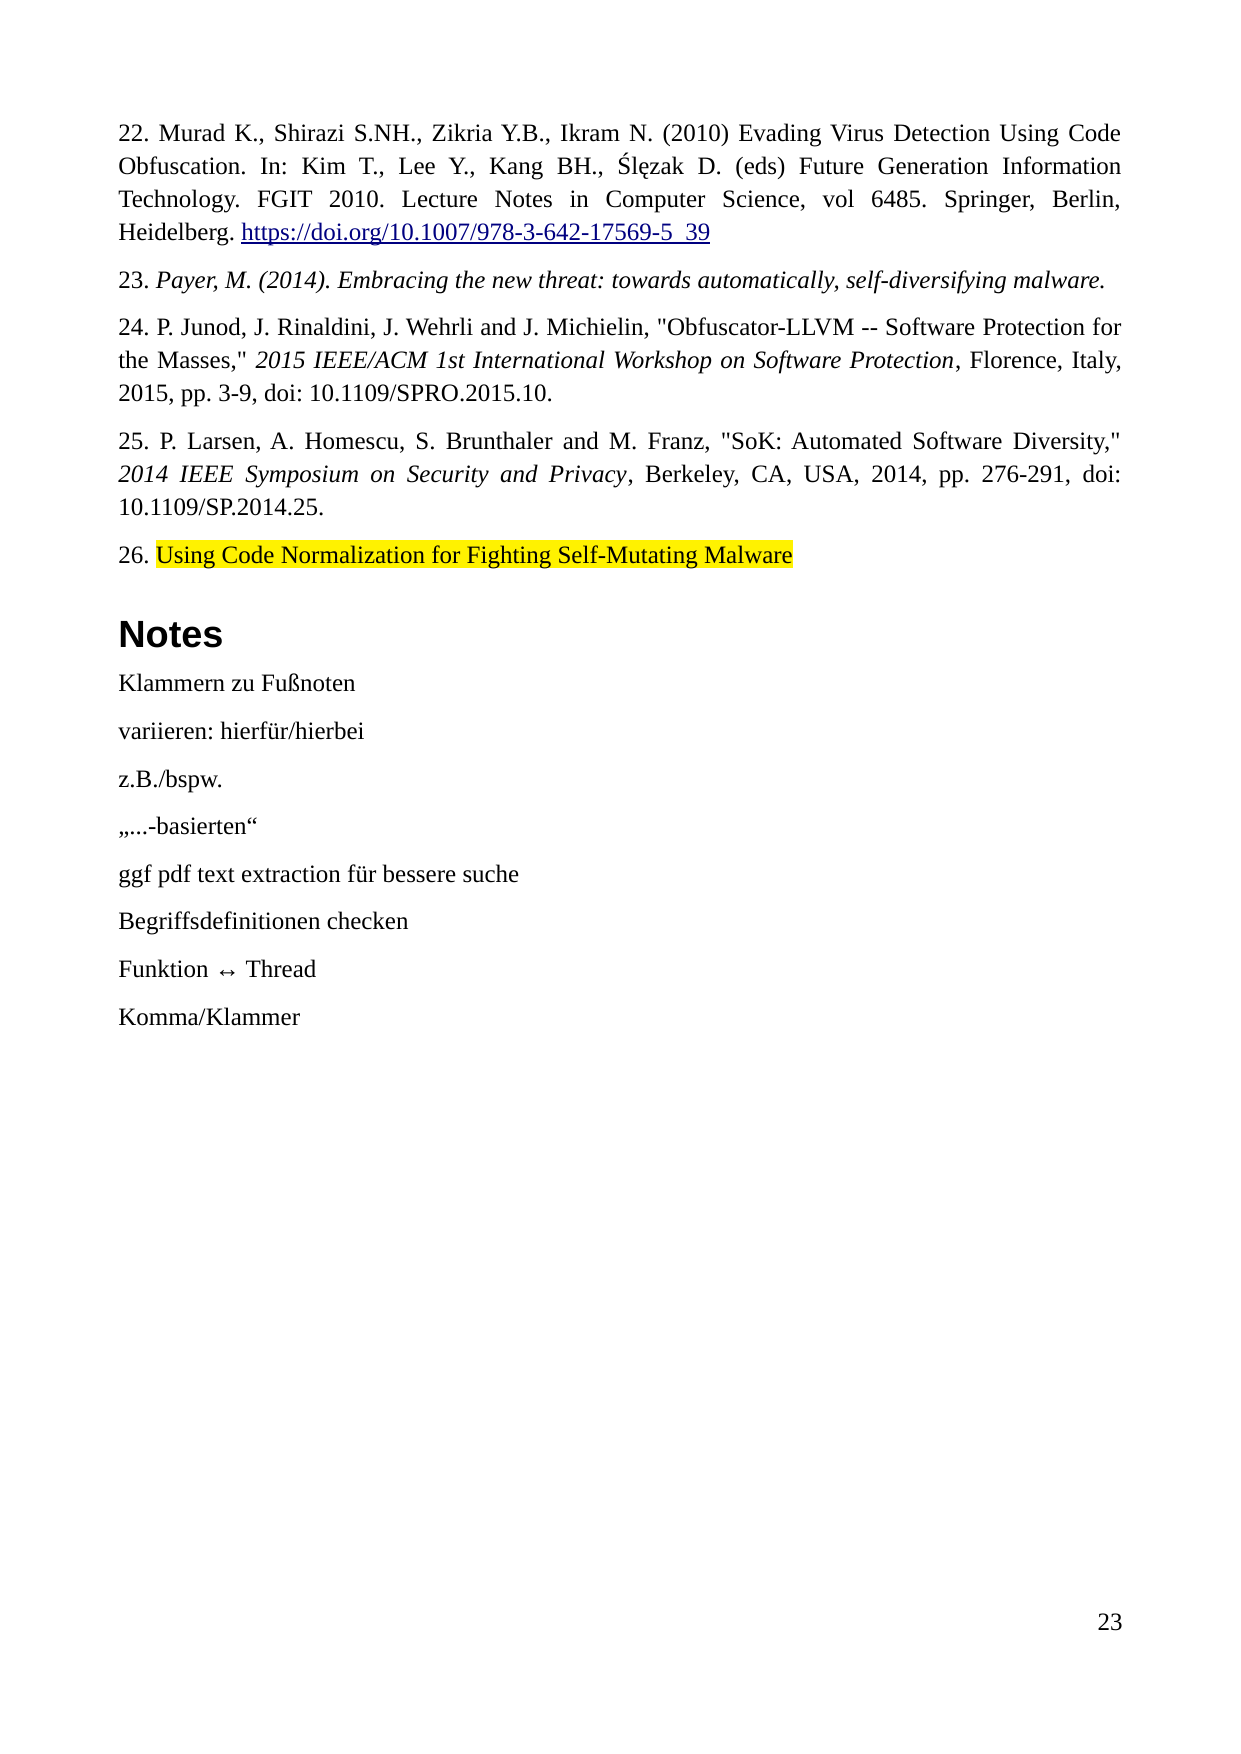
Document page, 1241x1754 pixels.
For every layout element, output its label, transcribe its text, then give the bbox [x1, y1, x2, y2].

text Komma/Klammer [118, 1002, 1122, 1030]
subtitle Notes [118, 612, 1122, 656]
text 26. Using Code Normalization for Fighting Self-Mutating Malware [118, 540, 1122, 568]
text „...-basierten“ [118, 811, 1122, 840]
text 25. P. Larsen, A. Homescu, S. Brunthaler and M. Franz, "SoK: Automated Software Diversity," 2014 IEEE Symposium on Security and Privacy, Berkeley, CA, USA, 2014, pp. 276-291, doi: 10.1109/SP.2014.25. [118, 426, 1122, 521]
text 22. Murad K., Shirazi S.NH., Zikria Y.B., Ikram N. (2010) Evading Virus Detection Using Code Obfuscation. In: Kim T., Lee Y., Kang BH., Ślęzak D. (eds) Future Generation Information Technology. FGIT 2010. Lecture Notes in Computer Science, vol 6485. Springer, Berlin, Heidelberg. https://doi.org/10.1007/978-3-642-17569-5_39 [118, 118, 1122, 246]
text ggf pdf text extraction für bessere suche [118, 859, 1122, 888]
text 23. Payer, M. (2014). Embracing the new threat: towards automatically, self-diversifying malware. [118, 265, 1122, 293]
text Klammern zu Fußnoten [118, 668, 1122, 697]
text Funktion ↔ Thread [118, 954, 1122, 983]
text Begriffsdefinitionen checken [118, 906, 1122, 935]
text variieren: hierfür/hierbei [118, 716, 1122, 745]
text z.B./bspw. [118, 764, 1122, 792]
text 24. P. Junod, J. Rinaldini, J. Wehrli and J. Michielin, "Obfuscator-LLVM -- Software Protection for the Masses," 2015 IEEE/ACM 1st International Workshop on Software Protection, Florence, Italy, 2015, pp. 3-9, doi: 10.1109/SPRO.2015.10. [118, 312, 1122, 407]
